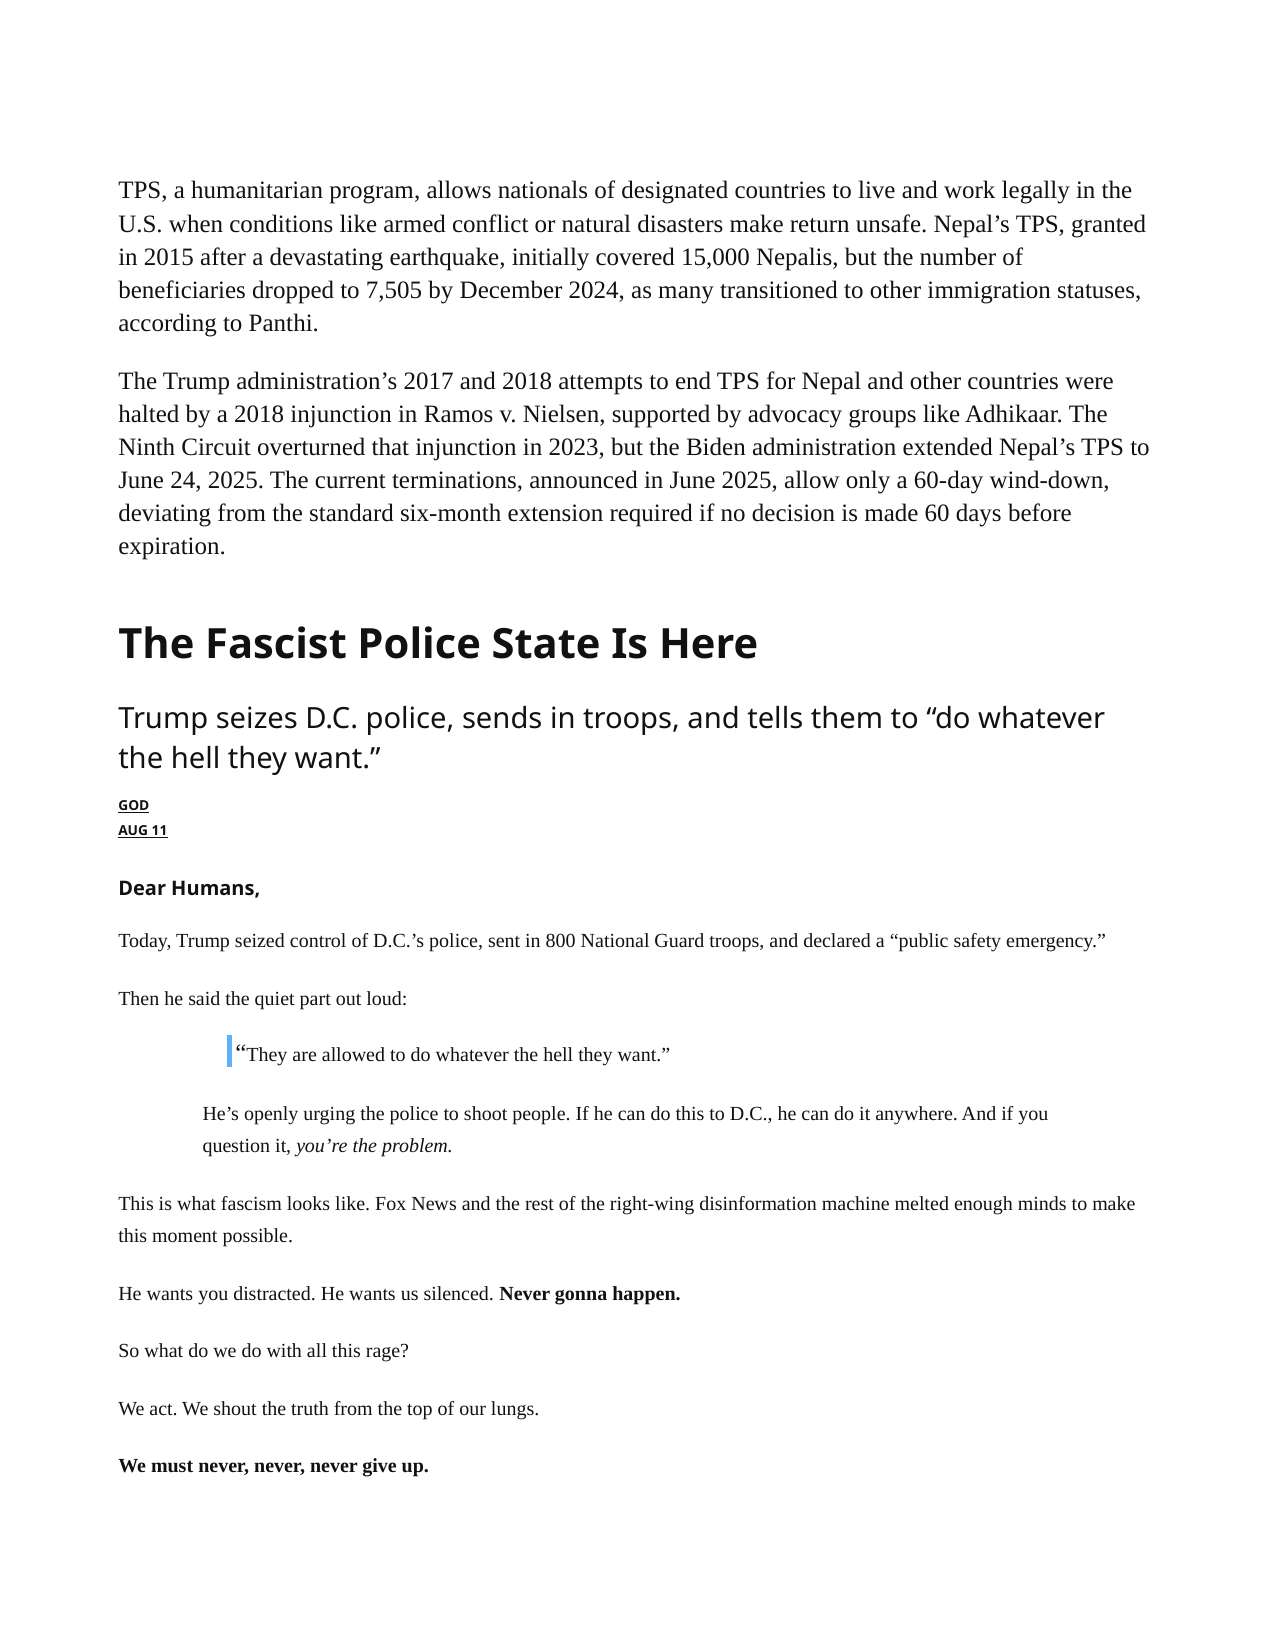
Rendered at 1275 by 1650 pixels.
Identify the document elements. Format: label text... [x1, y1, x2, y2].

text He wants you distracted. He wants us silenced. Never gonna happen. [118, 1272, 1157, 1304]
text He’s openly urging the police to shoot people. If he can do this to D.C., he can do it anywhere. And if you question it, you’re the problem. [202, 1092, 1073, 1157]
table_header God [118, 790, 150, 814]
text TPS, a humanitarian program, allows nationals of designated countries to live and work legally in the U.S. when conditions like armed conflict or natural disasters make return unsafe. Nepal’s TPS, granted in 2015 after a devastating earthquake, initially covered 15,000 Nepalis, but the number of beneficiaries dropped to 7,505 by December 2024, as many transitioned to other immigration statuses, according to Panthi. [118, 176, 1157, 336]
text We must never, never, never give up. [118, 1444, 1157, 1477]
text The Trump administration’s 2017 and 2018 attempts to end TPS for Nepal and other countries were halted by a 2018 injunction in Ramos v. Nielsen, supported by advocacy groups like Adhikaar. The Ninth Circuit overturned that injunction in 2023, but the Biden administration extended Nepal’s TPS to June 24, 2025. The current terminations, announced in June 2025, allow only a 60-day wind-down, deviating from the standard six-month extension required if no decision is made 60 days before expiration. [118, 366, 1157, 559]
table_header Aug 11 [118, 815, 169, 839]
subtitle Trump seizes D.C. police, sends in troops, and tells them to “do whatever the hell they want.” [118, 698, 1157, 777]
table_cell [118, 840, 169, 844]
table_header [169, 790, 1157, 844]
text So what do we do with all this rage? [118, 1329, 1157, 1362]
text “They are allowed to do whatever the hell they want.” [227, 1034, 1073, 1067]
text This is what fascism looks like. Fox News and the rest of the right-wing disinformation machine melted enough minds to make this moment possible. [118, 1182, 1157, 1247]
subtitle The Fascist Police State Is Here [118, 614, 1157, 671]
text Then he said the quiet part out loud: [118, 977, 1157, 1009]
text Dear Humans, [118, 873, 1157, 901]
text We act. We shout the truth from the top of our lungs. [118, 1387, 1157, 1419]
table_header [118, 790, 169, 815]
text Today, Trump seized control of D.C.’s police, sent in 800 National Guard troops, and declared a “public safety emergency.” [118, 919, 1157, 952]
